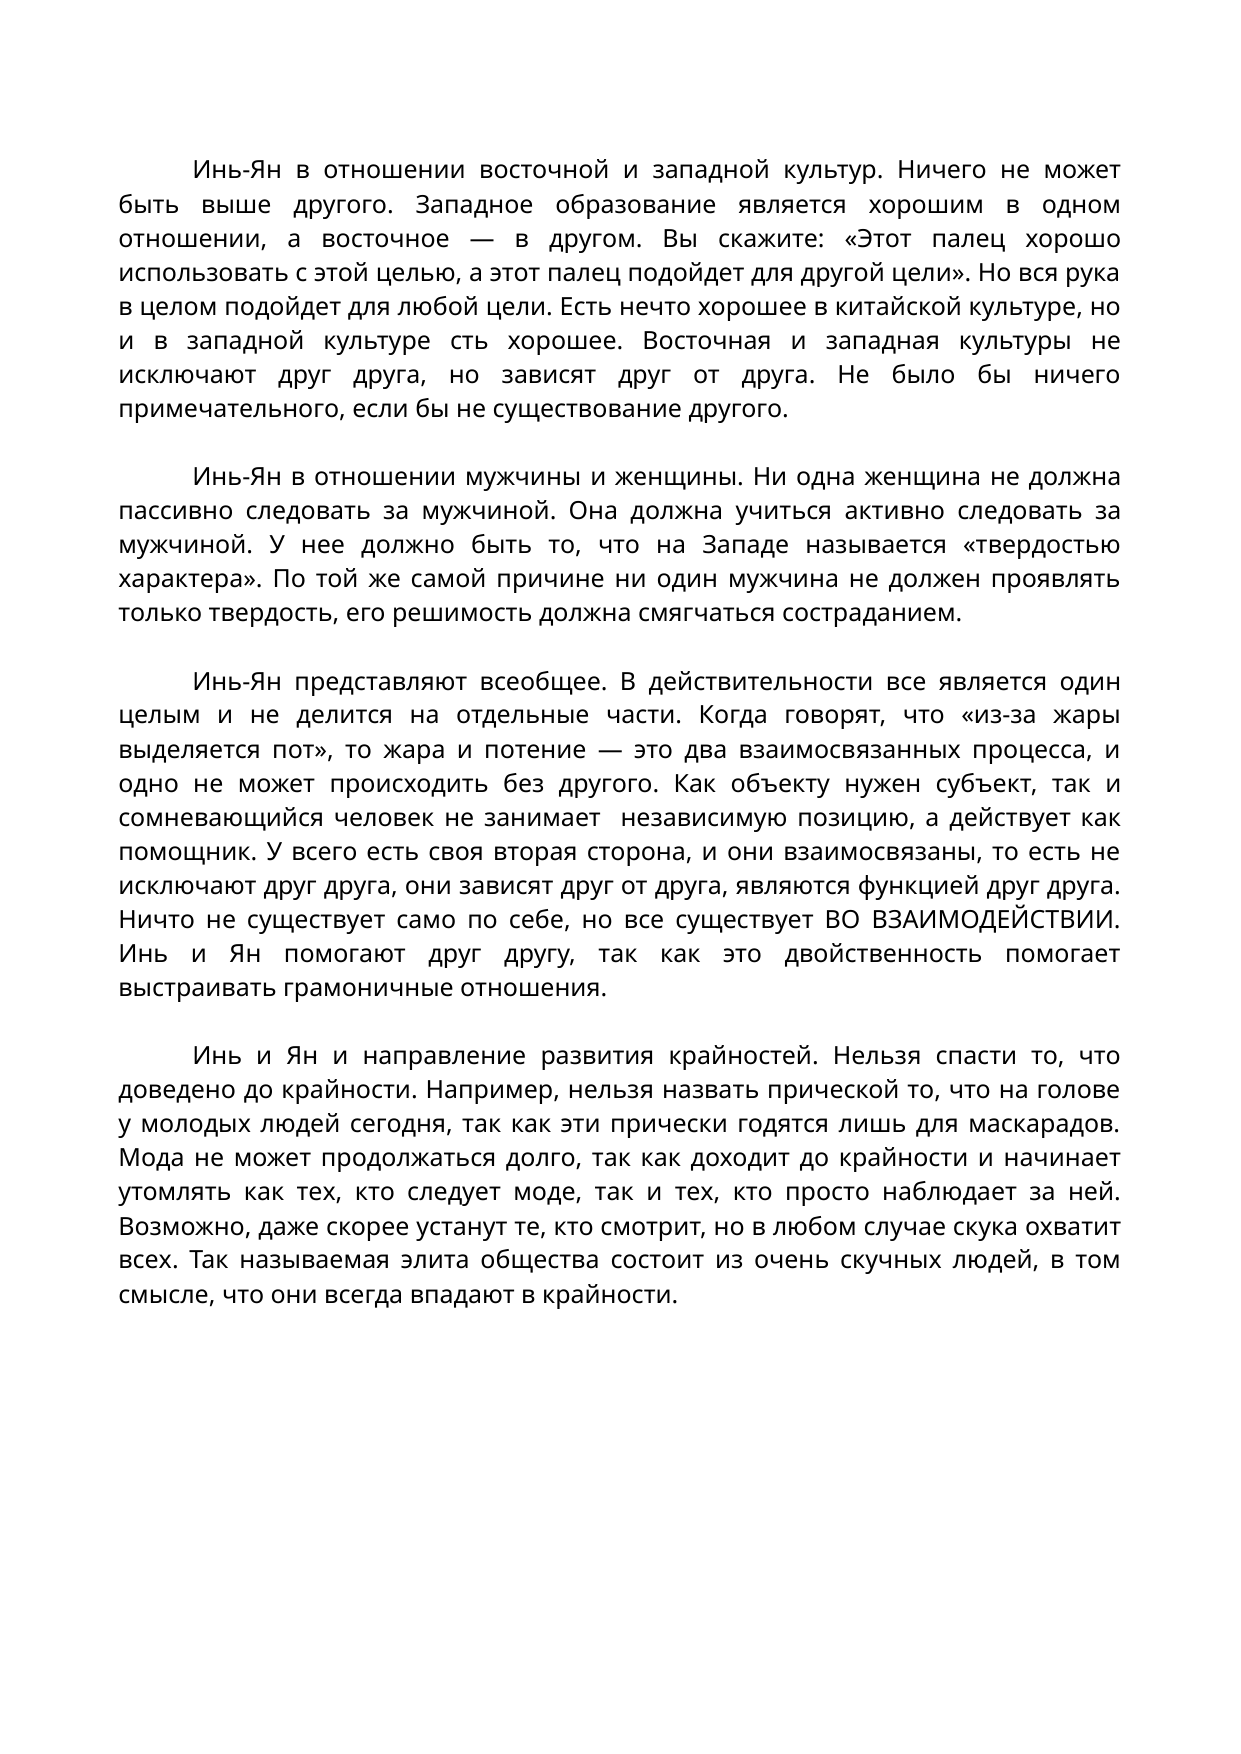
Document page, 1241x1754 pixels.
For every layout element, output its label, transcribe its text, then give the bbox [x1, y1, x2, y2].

text Инь-Ян в отношении мужчины и женщины. Ни одна женщина не должна пассивно следовать за мужчиной. Она должна учиться активно следовать за мужчиной. У нее должно быть то, что на Западе называется «твердостью характера». По той же самой причине ни один мужчина не должен проявлять только твердость, его решимость должна смягчаться состраданием. [118, 459, 1122, 629]
text Инь-Ян представляют всеобщее. В действительности все является один целым и не делится на отдельные части. Когда говорят, что «из-за жары выделяется пот», то жара и потение — это два взаимосвязанных процесса, и одно не может происходить без другого. Как объекту нужен субъект, так и сомневающийся человек не занимает независимую позицию, а действует как помощник. У всего есть своя вторая сторона, и они взаимосвязаны, то есть не исключают друг друга, они зависят друг от друга, являются функцией друг друга. Ничто не существует само по себе, но все существует ВО ВЗАИМОДЕЙСТВИИ. Инь и Ян помогают друг другу, так как это двойственность помогает выстраивать грамоничные отношения. [118, 663, 1122, 1004]
text Инь и Ян и направление развития крайностей. Нельзя спасти то, что доведено до крайности. Например, нельзя назвать прической то, что на голове у молодых людей сегодня, так как эти прически годятся лишь для маскарадов. Мода не может продолжаться долго, так как доходит до крайности и начинает утомлять как тех, кто следует моде, так и тех, кто просто наблюдает за ней. Возможно, даже скорее устанут те, кто смотрит, но в любом случае скука охватит всех. Так называемая элита общества состоит из очень скучных людей, в том смысле, что они всегда впадают в крайности. [118, 1038, 1122, 1310]
text Инь-Ян в отношении восточной и западной культур. Ничего не может быть выше другого. Западное образование является хорошим в одном отношении, а восточное — в другом. Вы скажите: «Этот палец хорошо использовать с этой целью, а этот палец подойдет для другой цели». Но вся рука в целом подойдет для любой цели. Есть нечто хорошее в китайской культуре, но и в западной культуре сть хорошее. Восточная и западная культуры не исключают друг друга, но зависят друг от друга. Не было бы ничего примечательного, если бы не существование другого. [118, 152, 1122, 425]
